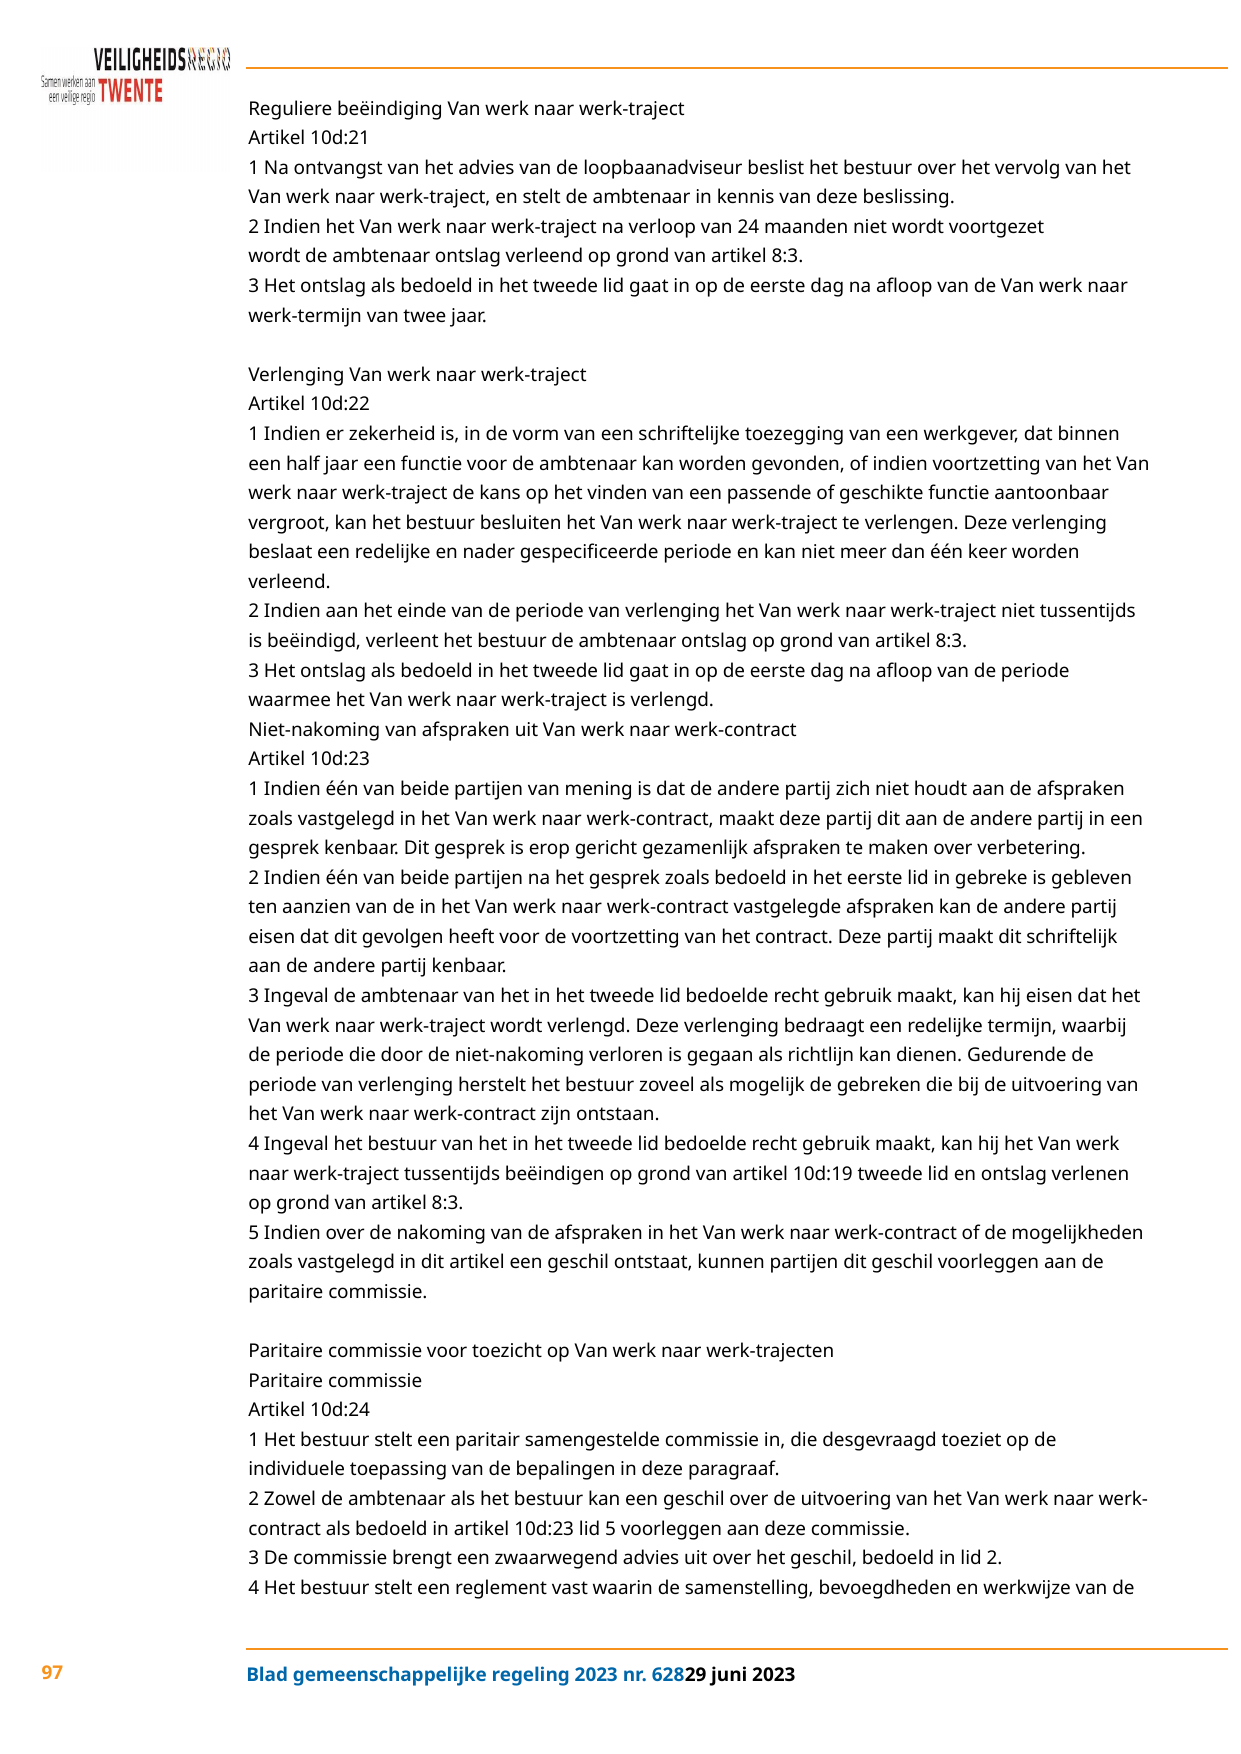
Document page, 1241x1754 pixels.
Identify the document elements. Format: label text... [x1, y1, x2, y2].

text 3 De commissie brengt een zwaarwegend advies uit over het geschil, bedoeld in lid 2. [248, 1544, 1152, 1570]
text Verlenging Van werk naar werk-traject [248, 361, 1152, 387]
text 2 Zowel de ambtenaar als het bestuur kan een geschil over de uitvoering van het Van werk naar werk-contract als bedoeld in artikel 10d:23 lid 5 voorleggen aan deze commissie. [248, 1485, 1152, 1541]
text 3 Het ontslag als bedoeld in het tweede lid gaat in op de eerste dag na afloop van de Van werk naar werk-termijn van twee jaar. [248, 272, 1152, 328]
text 1 Indien er zekerheid is, in de vorm van een schriftelijke toezegging van een werkgever, dat binnen een half jaar een functie voor de ambtenaar kan worden gevonden, of indien voortzetting van het Van werk naar werk-traject de kans op het vinden van een passende of geschikte functie aantoonbaar vergroot, kan het bestuur besluiten het Van werk naar werk-traject te verlengen. Deze verlenging beslaat een redelijke en nader gespecificeerde periode en kan niet meer dan één keer worden verleend. [248, 420, 1152, 594]
text wordt de ambtenaar ontslag verleend op grond van artikel 8:3. [248, 243, 1152, 268]
text 2 Indien één van beide partijen na het gesprek zoals bedoeld in het eerste lid in gebreke is gebleven ten aanzien van de in het Van werk naar werk-contract vastgelegde afspraken kan de andere partij eisen dat dit gevolgen heeft voor de voortzetting van het contract. Deze partij maakt dit schriftelijk aan de andere partij kenbaar. [248, 864, 1152, 978]
text Reguliere beëindiging Van werk naar werk-traject [248, 95, 1152, 121]
text 3 Ingeval de ambtenaar van het in het tweede lid bedoelde recht gebruik maakt, kan hij eisen dat het Van werk naar werk-traject wordt verlengd. Deze verlenging bedraagt een redelijke termijn, waarbij de periode die door de niet-nakoming verloren is gegaan als richtlijn kan dienen. Gedurende de periode van verlenging herstelt het bestuur zoveel als mogelijk de gebreken die bij de uitvoering van het Van werk naar werk-contract zijn ontstaan. [248, 982, 1152, 1126]
text Paritaire commissie [248, 1367, 1152, 1393]
text 4 Het bestuur stelt een reglement vast waarin de samenstelling, bevoegdheden en werkwijze van de [248, 1574, 1152, 1600]
text 2 Indien het Van werk naar werk-traject na verloop van 24 maanden niet wordt voortgezet [248, 213, 1152, 239]
text Artikel 10d:21 [248, 124, 1152, 150]
text 2 Indien aan het einde van de periode van verlenging het Van werk naar werk-traject niet tussentijds is beëindigd, verleent het bestuur de ambtenaar ontslag op grond van artikel 8:3. [248, 598, 1152, 653]
text Paritaire commissie voor toezicht op Van werk naar werk-trajecten [248, 1337, 1152, 1363]
picture [41, 47, 231, 172]
text Artikel 10d:23 [248, 746, 1152, 771]
text 1 Het bestuur stelt een paritair samengestelde commissie in, die desgevraagd toeziet op de individuele toepassing van de bepalingen in deze paragraaf. [248, 1426, 1152, 1481]
text 5 Indien over de nakoming van de afspraken in het Van werk naar werk-contract of de mogelijkheden zoals vastgelegd in dit artikel een geschil ontstaat, kunnen partijen dit geschil voorleggen aan de paritaire commissie. [248, 1219, 1152, 1304]
text 1 Indien één van beide partijen van mening is dat de andere partij zich niet houdt aan de afspraken zoals vastgelegd in het Van werk naar werk-contract, maakt deze partij dit aan de andere partij in een gesprek kenbaar. Dit gesprek is erop gericht gezamenlijk afspraken te maken over verbetering. [248, 775, 1152, 860]
text 3 Het ontslag als bedoeld in het tweede lid gaat in op de eerste dag na afloop van de periode waarmee het Van werk naar werk-traject is verlengd. [248, 657, 1152, 712]
text 1 Na ontvangst van het advies van de loopbaanadviseur beslist het bestuur over het vervolg van het Van werk naar werk-traject, en stelt de ambtenaar in kennis van deze beslissing. [248, 154, 1152, 209]
text Artikel 10d:24 [248, 1396, 1152, 1422]
text Niet-nakoming van afspraken uit Van werk naar werk-contract [248, 716, 1152, 742]
text Artikel 10d:22 [248, 391, 1152, 416]
text 4 Ingeval het bestuur van het in het tweede lid bedoelde recht gebruik maakt, kan hij het Van werk naar werk-traject tussentijds beëindigen op grond van artikel 10d:19 tweede lid en ontslag verlenen op grond van artikel 8:3. [248, 1130, 1152, 1215]
